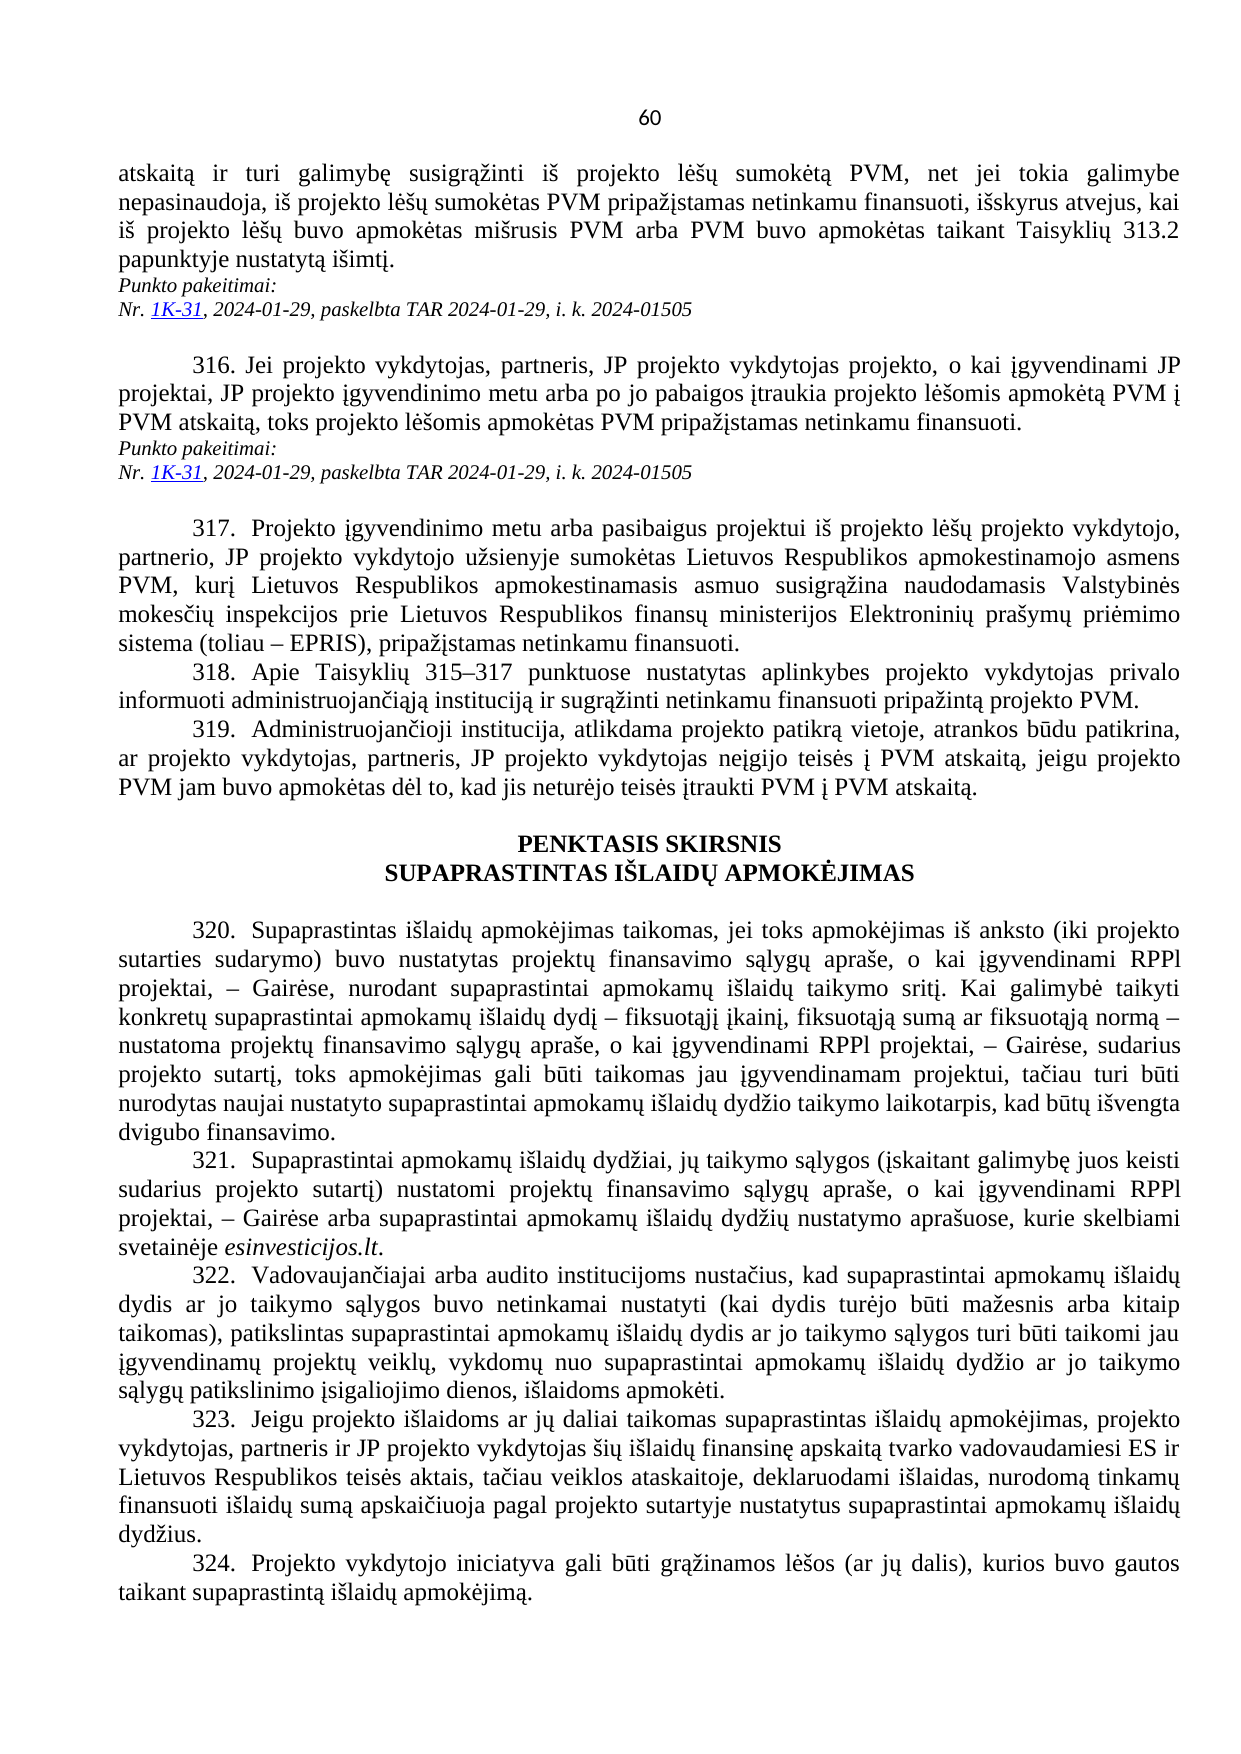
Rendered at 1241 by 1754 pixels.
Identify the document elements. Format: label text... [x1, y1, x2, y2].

text Punkto pakeitimai: [118, 436, 1181, 460]
text 321. Supaprastintai apmokamų išlaidų dydžiai, jų taikymo sąlygos (įskaitant galimybę juos keisti sudarius projekto sutartį) nustatomi projektų finansavimo sąlygų apraše, o kai įgyvendinami RPPl projektai, – Gairėse arba supaprastintai apmokamų išlaidų dydžių nustatymo aprašuose, kurie skelbiami svetainėje esinvesticijos.lt. [118, 1145, 1181, 1260]
text 319. Administruojančioji institucija, atlikdama projekto patikrą vietoje, atrankos būdu patikrina, ar projekto vykdytojas, partneris, JP projekto vykdytojas neįgijo teisės į PVM atskaitą, jeigu projekto PVM jam buvo apmokėtas dėl to, kad jis neturėjo teisės įtraukti PVM į PVM atskaitą. [118, 714, 1181, 800]
text 316. Jei projekto vykdytojas, partneris, JP projekto vykdytojas projekto, o kai įgyvendinami JP projektai, JP projekto įgyvendinimo metu arba po jo pabaigos įtraukia projekto lėšomis apmokėtą PVM į PVM atskaitą, toks projekto lėšomis apmokėtas PVM pripažįstamas netinkamu finansuoti. [118, 350, 1181, 436]
text atskaitą ir turi galimybę susigrąžinti iš projekto lėšų sumokėtą PVM, net jei tokia galimybe nepasinaudoja, iš projekto lėšų sumokėtas PVM pripažįstamas netinkamu finansuoti, išskyrus atvejus, kai iš projekto lėšų buvo apmokėtas mišrusis PVM arba PVM buvo apmokėtas taikant Taisyklių 313.2 papunktyje nustatytą išimtį. [118, 158, 1181, 273]
subtitle PENKTASIS SKIRSNIS [118, 829, 1181, 858]
text Nr. 1K-31, 2024-01-29, paskelbta TAR 2024-01-29, i. k. 2024-01505 [118, 460, 1181, 484]
text Nr. 1K-31, 2024-01-29, paskelbta TAR 2024-01-29, i. k. 2024-01505 [118, 297, 1181, 321]
text 318. Apie Taisyklių 315–317 punktuose nustatytas aplinkybes projekto vykdytojas privalo informuoti administruojančiąją instituciją ir sugrąžinti netinkamu finansuoti pripažintą projekto PVM. [118, 657, 1181, 714]
text 322. Vadovaujančiajai arba audito institucijoms nustačius, kad supaprastintai apmokamų išlaidų dydis ar jo taikymo sąlygos buvo netinkamai nustatyti (kai dydis turėjo būti mažesnis arba kitaip taikomas), patikslintas supaprastintai apmokamų išlaidų dydis ar jo taikymo sąlygos turi būti taikomi jau įgyvendinamų projektų veiklų, vykdomų nuo supaprastintai apmokamų išlaidų dydžio ar jo taikymo sąlygų patikslinimo įsigaliojimo dienos, išlaidoms apmokėti. [118, 1260, 1181, 1404]
text 317. Projekto įgyvendinimo metu arba pasibaigus projektui iš projekto lėšų projekto vykdytojo, partnerio, JP projekto vykdytojo užsienyje sumokėtas Lietuvos Respublikos apmokestinamojo asmens PVM, kurį Lietuvos Respublikos apmokestinamasis asmuo susigrąžina naudodamasis Valstybinės mokesčių inspekcijos prie Lietuvos Respublikos finansų ministerijos Elektroninių prašymų priėmimo sistema (toliau – EPRIS), pripažįstamas netinkamu finansuoti. [118, 513, 1181, 657]
text Punkto pakeitimai: [118, 273, 1181, 297]
text 324. Projekto vykdytojo iniciatyva gali būti grąžinamos lėšos (ar jų dalis), kurios buvo gautos taikant supaprastintą išlaidų apmokėjimą. [118, 1548, 1181, 1605]
subtitle SUPAPRASTINTAS IŠLAIDŲ APMOKĖJIMAS [118, 858, 1181, 887]
text 323. Jeigu projekto išlaidoms ar jų daliai taikomas supaprastintas išlaidų apmokėjimas, projekto vykdytojas, partneris ir JP projekto vykdytojas šių išlaidų finansinę apskaitą tvarko vadovaudamiesi ES ir Lietuvos Respublikos teisės aktais, tačiau veiklos ataskaitoje, deklaruodami išlaidas, nurodomą tinkamų finansuoti išlaidų sumą apskaičiuoja pagal projekto sutartyje nustatytus supaprastintai apmokamų išlaidų dydžius. [118, 1404, 1181, 1548]
text 320. Supaprastintas išlaidų apmokėjimas taikomas, jei toks apmokėjimas iš anksto (iki projekto sutarties sudarymo) buvo nustatytas projektų finansavimo sąlygų apraše, o kai įgyvendinami RPPl projektai, – Gairėse, nurodant supaprastintai apmokamų išlaidų taikymo sritį. Kai galimybė taikyti konkretų supaprastintai apmokamų išlaidų dydį – fiksuotąjį įkainį, fiksuotąją sumą ar fiksuotąją normą – nustatoma projektų finansavimo sąlygų apraše, o kai įgyvendinami RPPl projektai, – Gairėse, sudarius projekto sutartį, toks apmokėjimas gali būti taikomas jau įgyvendinamam projektui, tačiau turi būti nurodytas naujai nustatyto supaprastintai apmokamų išlaidų dydžio taikymo laikotarpis, kad būtų išvengta dvigubo finansavimo. [118, 915, 1181, 1145]
